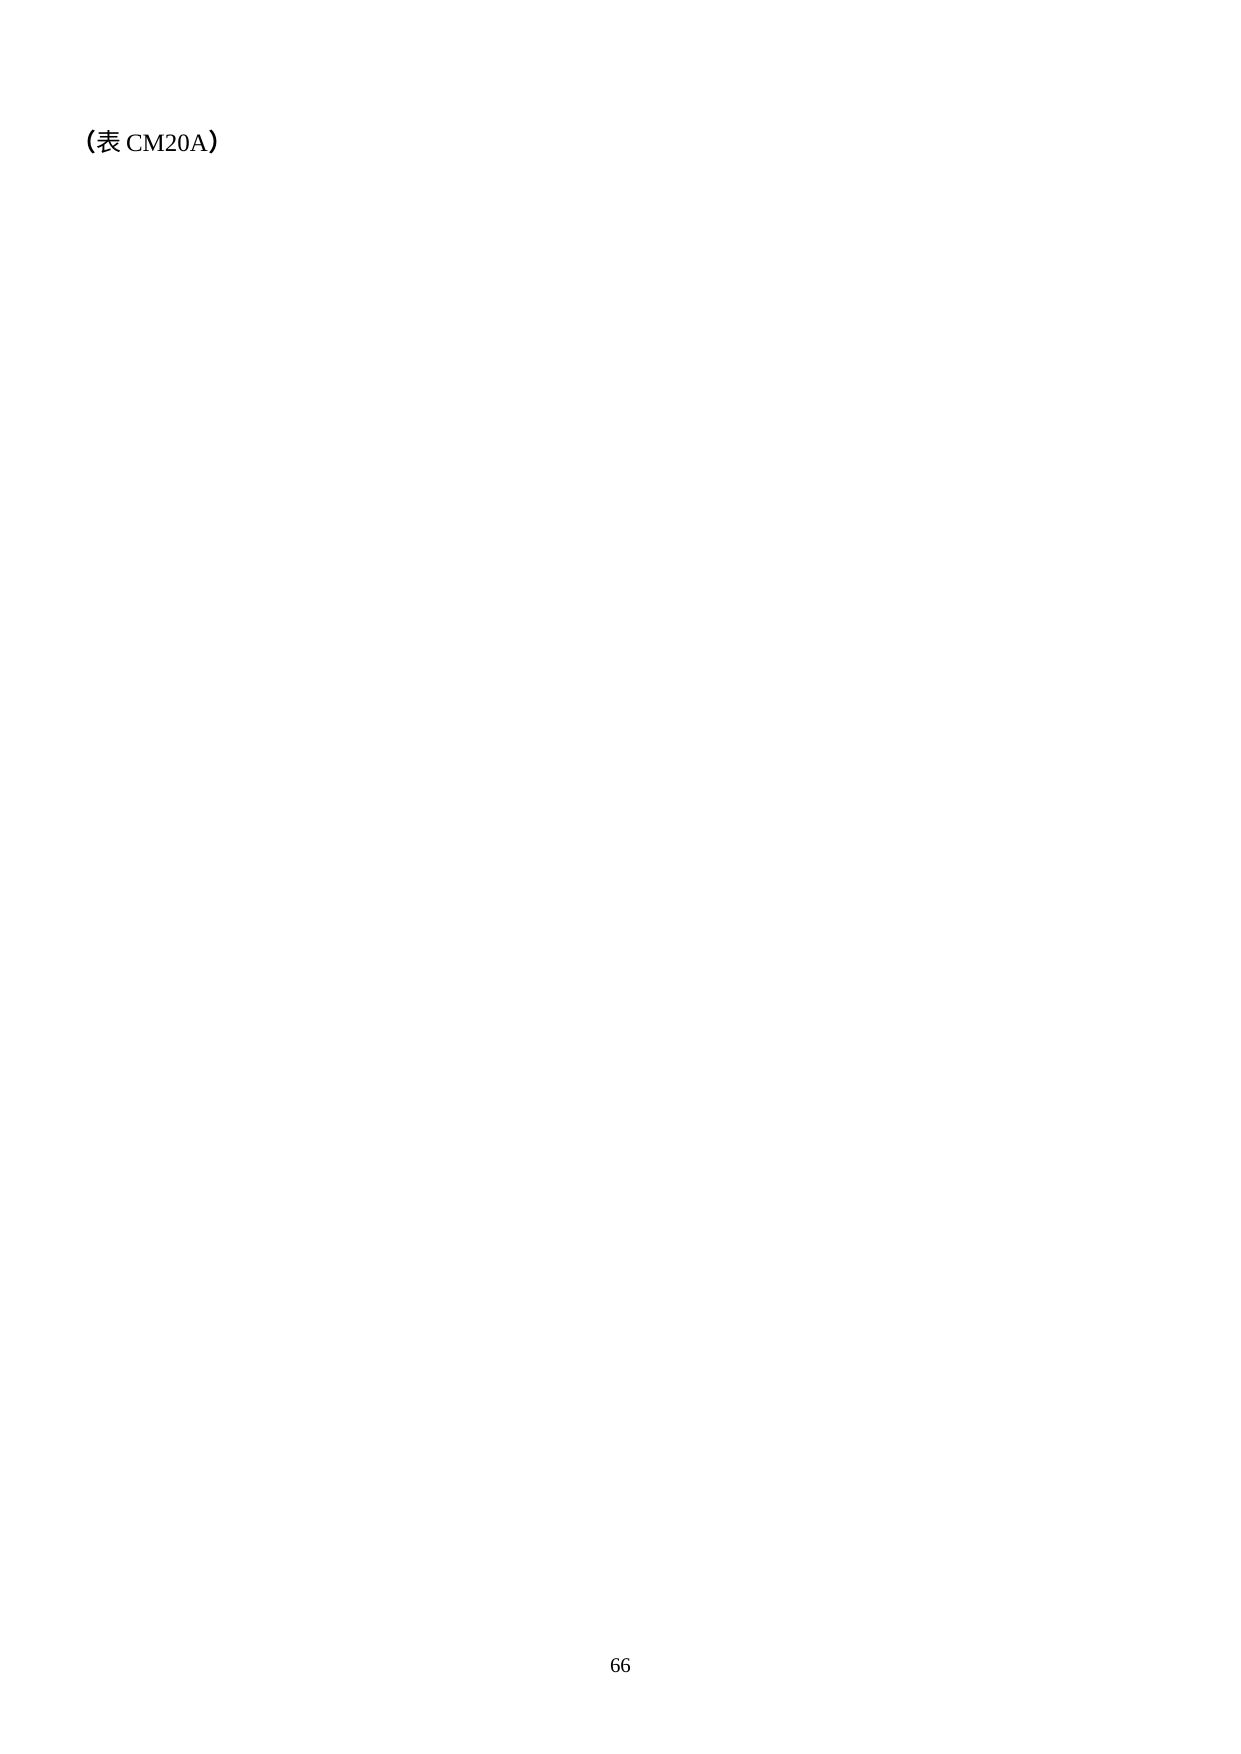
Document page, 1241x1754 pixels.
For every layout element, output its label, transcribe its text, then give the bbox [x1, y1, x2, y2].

text （表CM20A） [71, 122, 1240, 158]
